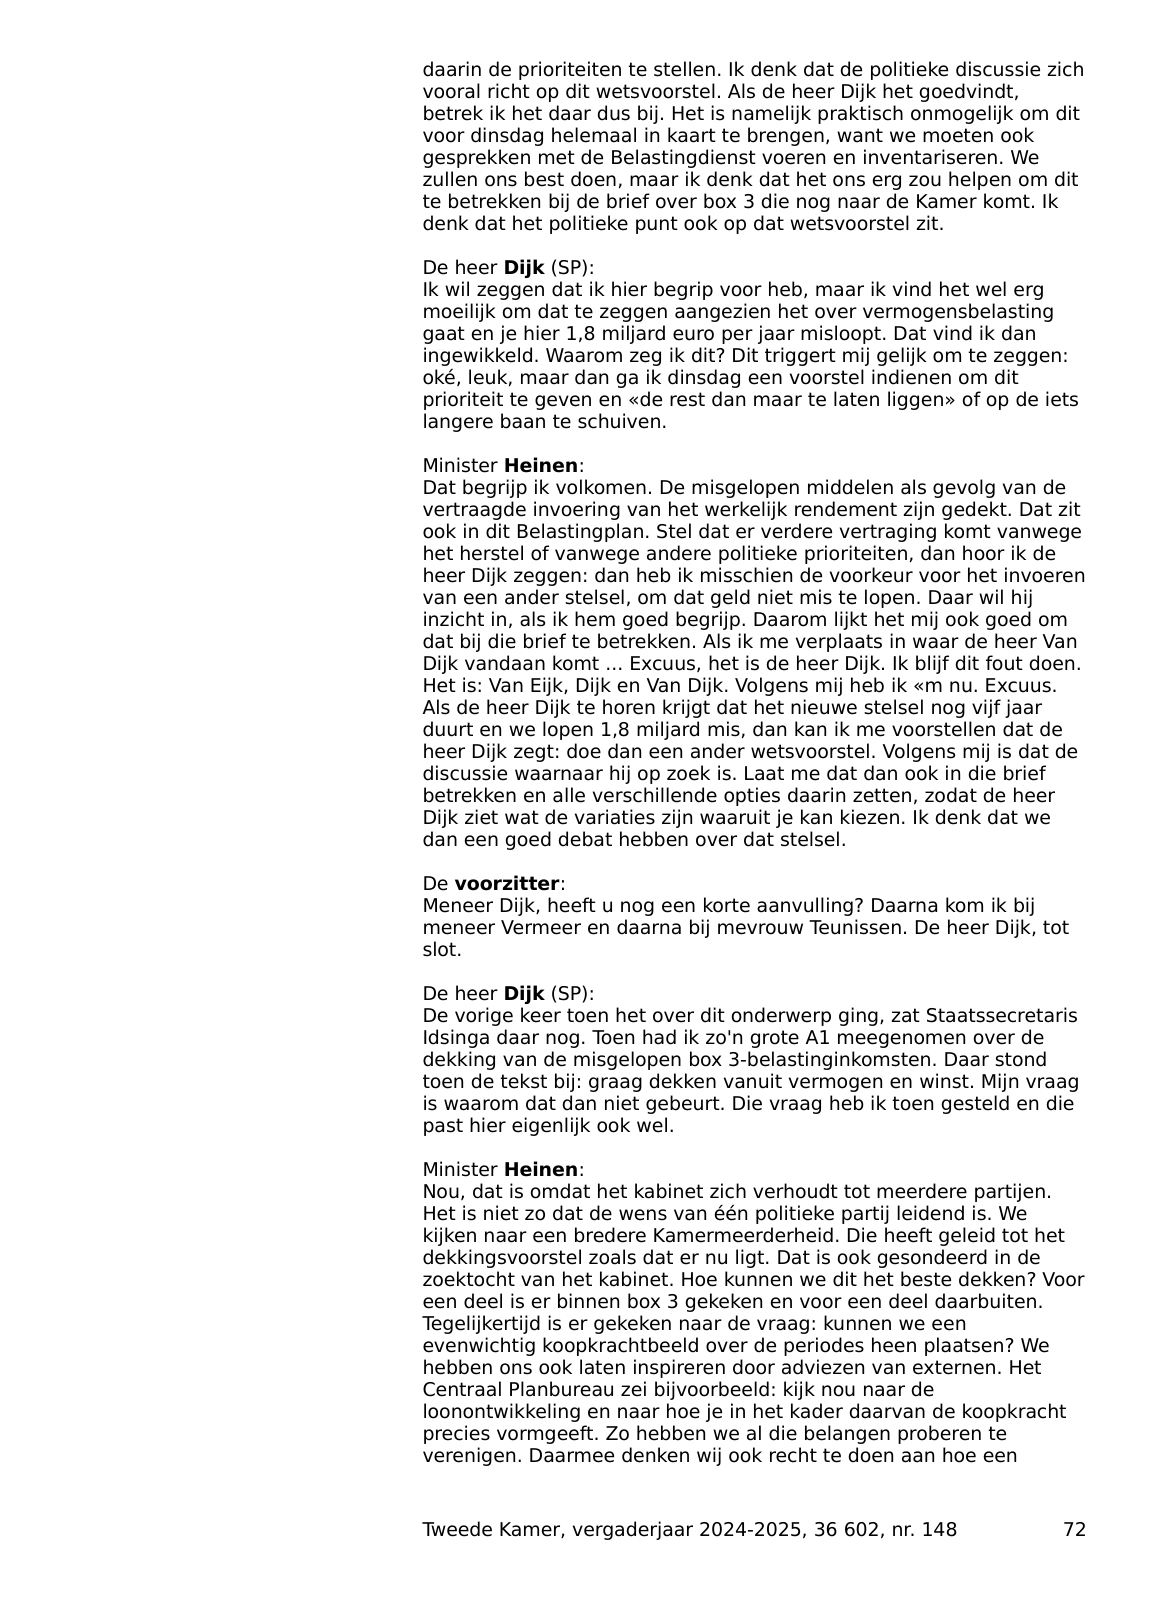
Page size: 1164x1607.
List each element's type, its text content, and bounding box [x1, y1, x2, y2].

text De heer Dijk (SP): [422, 257, 1087, 279]
text Minister Heinen: [422, 1159, 1087, 1181]
text Nou, dat is omdat het kabinet zich verhoudt tot meerdere partijen. Het is niet zo dat de wens van één politieke partij leidend is. We kijken naar een bredere Kamermeerderheid. Die heeft geleid tot het dekkingsvoorstel zoals dat er nu ligt. Dat is ook gesondeerd in de zoektocht van het kabinet. Hoe kunnen we dit het beste dekken? Voor een deel is er binnen box 3 gekeken en voor een deel daarbuiten. Tegelijkertijd is er gekeken naar de vraag: kunnen we een evenwichtig koopkrachtbeeld over de periodes heen plaatsen? We hebben ons ook laten inspireren door adviezen van externen. Het Centraal Planbureau zei bijvoorbeeld: kijk nou naar de loonontwikkeling en naar hoe je in het kader daarvan de koopkracht precies vormgeeft. Zo hebben we al die belangen proberen te verenigen. Daarmee denken wij ook recht te doen aan hoe een [422, 1181, 1087, 1467]
text daarin de prioriteiten te stellen. Ik denk dat de politieke discussie zich vooral richt op dit wetsvoorstel. Als de heer Dijk het goedvindt, betrek ik het daar dus bij. Het is namelijk praktisch onmogelijk om dit voor dinsdag helemaal in kaart te brengen, want we moeten ook gesprekken met de Belastingdienst voeren en inventariseren. We zullen ons best doen, maar ik denk dat het ons erg zou helpen om dit te betrekken bij de brief over box 3 die nog naar de Kamer komt. Ik denk dat het politieke punt ook op dat wetsvoorstel zit. [422, 59, 1087, 235]
text Minister Heinen: [422, 455, 1087, 477]
text Meneer Dijk, heeft u nog een korte aanvulling? Daarna kom ik bij meneer Vermeer en daarna bij mevrouw Teunissen. De heer Dijk, tot slot. [422, 895, 1087, 961]
text Ik wil zeggen dat ik hier begrip voor heb, maar ik vind het wel erg moeilijk om dat te zeggen aangezien het over vermogensbelasting gaat en je hier 1,8 miljard euro per jaar misloopt. Dat vind ik dan ingewikkeld. Waarom zeg ik dit? Dit triggert mij gelijk om te zeggen: oké, leuk, maar dan ga ik dinsdag een voorstel indienen om dit prioriteit te geven en «de rest dan maar te laten liggen» of op de iets langere baan te schuiven. [422, 279, 1087, 433]
text Dat begrijp ik volkomen. De misgelopen middelen als gevolg van de vertraagde invoering van het werkelijk rendement zijn gedekt. Dat zit ook in dit Belastingplan. Stel dat er verdere vertraging komt vanwege het herstel of vanwege andere politieke prioriteiten, dan hoor ik de heer Dijk zeggen: dan heb ik misschien de voorkeur voor het invoeren van een ander stelsel, om dat geld niet mis te lopen. Daar wil hij inzicht in, als ik hem goed begrijp. Daarom lijkt het mij ook goed om dat bij die brief te betrekken. Als ik me verplaats in waar de heer Van Dijk vandaan komt ... Excuus, het is de heer Dijk. Ik blijf dit fout doen. Het is: Van Eijk, Dijk en Van Dijk. Volgens mij heb ik «m nu. Excuus. Als de heer Dijk te horen krijgt dat het nieuwe stelsel nog vijf jaar duurt en we lopen 1,8 miljard mis, dan kan ik me voorstellen dat de heer Dijk zegt: doe dan een ander wetsvoorstel. Volgens mij is dat de discussie waarnaar hij op zoek is. Laat me dat dan ook in die brief betrekken en alle verschillende opties daarin zetten, zodat de heer Dijk ziet wat de variaties zijn waaruit je kan kiezen. Ik denk dat we dan een goed debat hebben over dat stelsel. [422, 477, 1087, 851]
text De vorige keer toen het over dit onderwerp ging, zat Staatssecretaris Idsinga daar nog. Toen had ik zo'n grote A1 meegenomen over de dekking van de misgelopen box 3-belastinginkomsten. Daar stond toen de tekst bij: graag dekken vanuit vermogen en winst. Mijn vraag is waarom dat dan niet gebeurt. Die vraag heb ik toen gesteld en die past hier eigenlijk ook wel. [422, 1005, 1087, 1137]
text De heer Dijk (SP): [422, 983, 1087, 1005]
text De voorzitter: [422, 873, 1087, 895]
